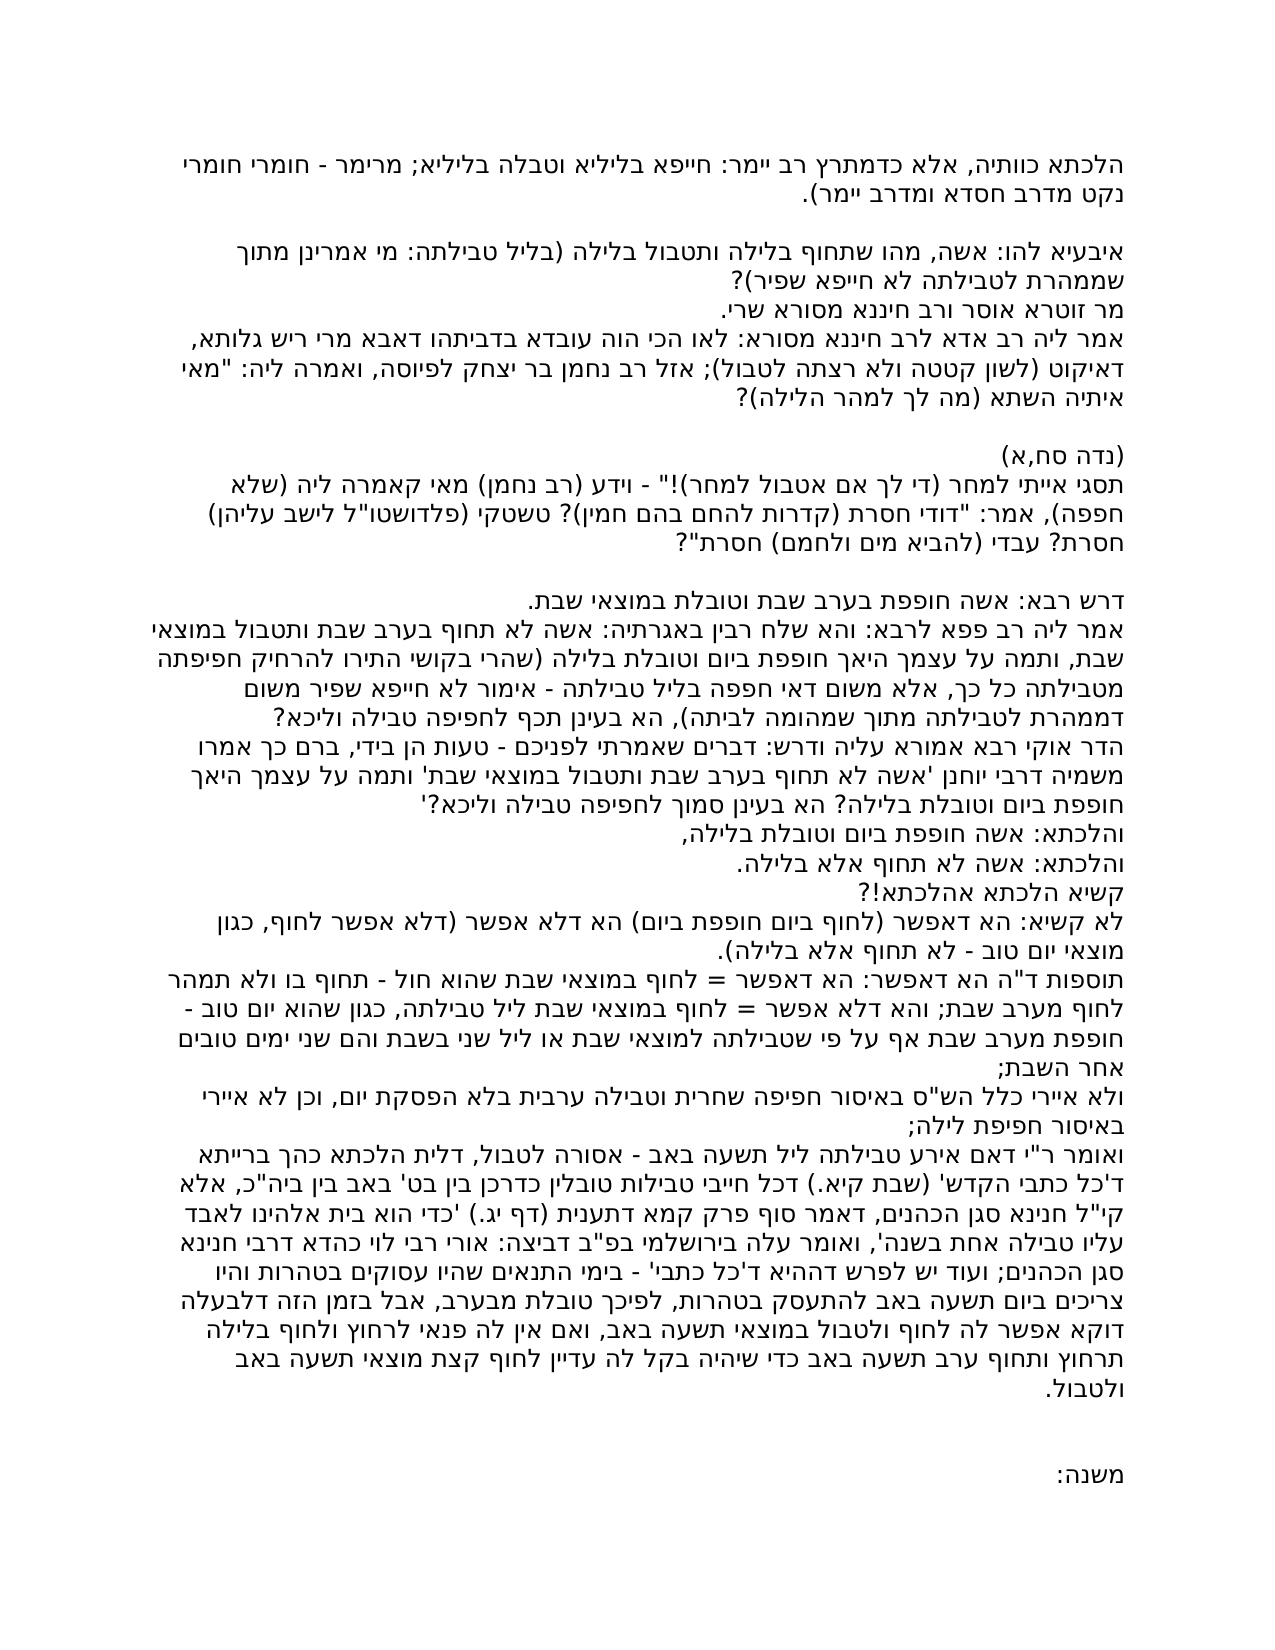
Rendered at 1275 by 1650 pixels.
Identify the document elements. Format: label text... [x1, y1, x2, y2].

text משנה: [150, 1460, 1125, 1489]
text הדר אוקי רבא אמורא עליה ודרש: דברים שאמרתי לפניכם - טעות הן בידי, ברם כך אמרו משמיה דרבי יוחנן 'אשה לא תחוף בערב שבת ותטבול במוצאי שבת' ותמה על עצמך היאך חופפת ביום וטובלת בלילה? הא בעינן סמוך לחפיפה טבילה וליכא?' [150, 732, 1125, 819]
text (נדה סח,א) [150, 441, 1125, 470]
text אמר ליה רב פפא לרבא: והא שלח רבין באגרתיה: אשה לא תחוף בערב שבת ותטבול במוצאי שבת, ותמה על עצמך היאך חופפת ביום וטובלת בלילה (שהרי בקושי התירו להרחיק חפיפתה מטבילתה כל כך, אלא משום דאי חפפה בליל טבילתה - אימור לא חייפא שפיר משום דממהרת לטבילתה מתוך שמהומה לביתה), הא בעינן תכף לחפיפה טבילה וליכא? [150, 615, 1125, 732]
text והלכתא: אשה חופפת ביום וטובלת בלילה, [150, 819, 1125, 849]
text קשיא הלכתא אהלכתא!? [150, 878, 1125, 907]
text והלכתא: אשה לא תחוף אלא בלילה. [150, 849, 1125, 878]
text איבעיא להו: אשה, מהו שתחוף בלילה ותטבול בלילה (בליל טבילתה: מי אמרינן מתוך שממהרת לטבילתה לא חייפא שפיר)? [150, 237, 1125, 295]
text תסגי אייתי למחר (די לך אם אטבול למחר)!" - וידע (רב נחמן) מאי קאמרה ליה (שלא חפפה), אמר: "דודי חסרת (קדרות להחם בהם חמין)? טשטקי (פלדושטו"ל לישב עליהן) חסרת? עבדי (להביא מים ולחמם) חסרת"? [150, 470, 1125, 557]
text דרש רבא: אשה חופפת בערב שבת וטובלת במוצאי שבת. [150, 586, 1125, 615]
text מר זוטרא אוסר ורב חיננא מסורא שרי. [150, 295, 1125, 324]
text ולא איירי כלל הש"ס באיסור חפיפה שחרית וטבילה ערבית בלא הפסקת יום, וכן לא איירי באיסור חפיפת לילה; [150, 1082, 1125, 1140]
text הלכתא כוותיה, אלא כדמתרץ רב יימר: חייפא בליליא וטבלה בליליא; מרימר - חומרי חומרי נקט מדרב חסדא ומדרב יימר). [150, 150, 1125, 208]
text ואומר ר"י דאם אירע טבילתה ליל תשעה באב - אסורה לטבול, דלית הלכתא כהך ברייתא ד'כל כתבי הקדש' (שבת קיא.) דכל חייבי טבילות טובלין כדרכן בין בט' באב בין ביה"כ, אלא קי"ל חנינא סגן הכהנים, דאמר סוף פרק קמא דתענית (דף יג.) 'כדי הוא בית אלהינו לאבד עליו טבילה אחת בשנה', ואומר עלה בירושלמי בפ"ב דביצה: אורי רבי לוי כהדא דרבי חנינא סגן הכהנים; ועוד יש לפרש דההיא ד'כל כתבי' - בימי התנאים שהיו עסוקים בטהרות והיו צריכים ביום תשעה באב להתעסק בטהרות, לפיכך טובלת מבערב, אבל בזמן הזה דלבעלה דוקא אפשר לה לחוף ולטבול במוצאי תשעה באב, ואם אין לה פנאי לרחוץ ולחוף בלילה תרחוץ ותחוף ערב תשעה באב כדי שיהיה בקל לה עדיין לחוף קצת מוצאי תשעה באב ולטבול. [150, 1140, 1125, 1403]
text אמר ליה רב אדא לרב חיננא מסורא: לאו הכי הוה עובדא בדביתהו דאבא מרי ריש גלותא, דאיקוט (לשון קטטה ולא רצתה לטבול); אזל רב נחמן בר יצחק לפיוסה, ואמרה ליה: "מאי איתיה השתא (מה לך למהר הלילה)? [150, 324, 1125, 412]
text תוספות ד"ה הא דאפשר: הא דאפשר = לחוף במוצאי שבת שהוא חול - תחוף בו ולא תמהר לחוף מערב שבת; והא דלא אפשר = לחוף במוצאי שבת ליל טבילתה, כגון שהוא יום טוב - חופפת מערב שבת אף על פי שטבילתה למוצאי שבת או ליל שני בשבת והם שני ימים טובים אחר השבת; [150, 965, 1125, 1082]
text לא קשיא: הא דאפשר (לחוף ביום חופפת ביום) הא דלא אפשר (דלא אפשר לחוף, כגון מוצאי יום טוב - לא תחוף אלא בלילה). [150, 907, 1125, 965]
